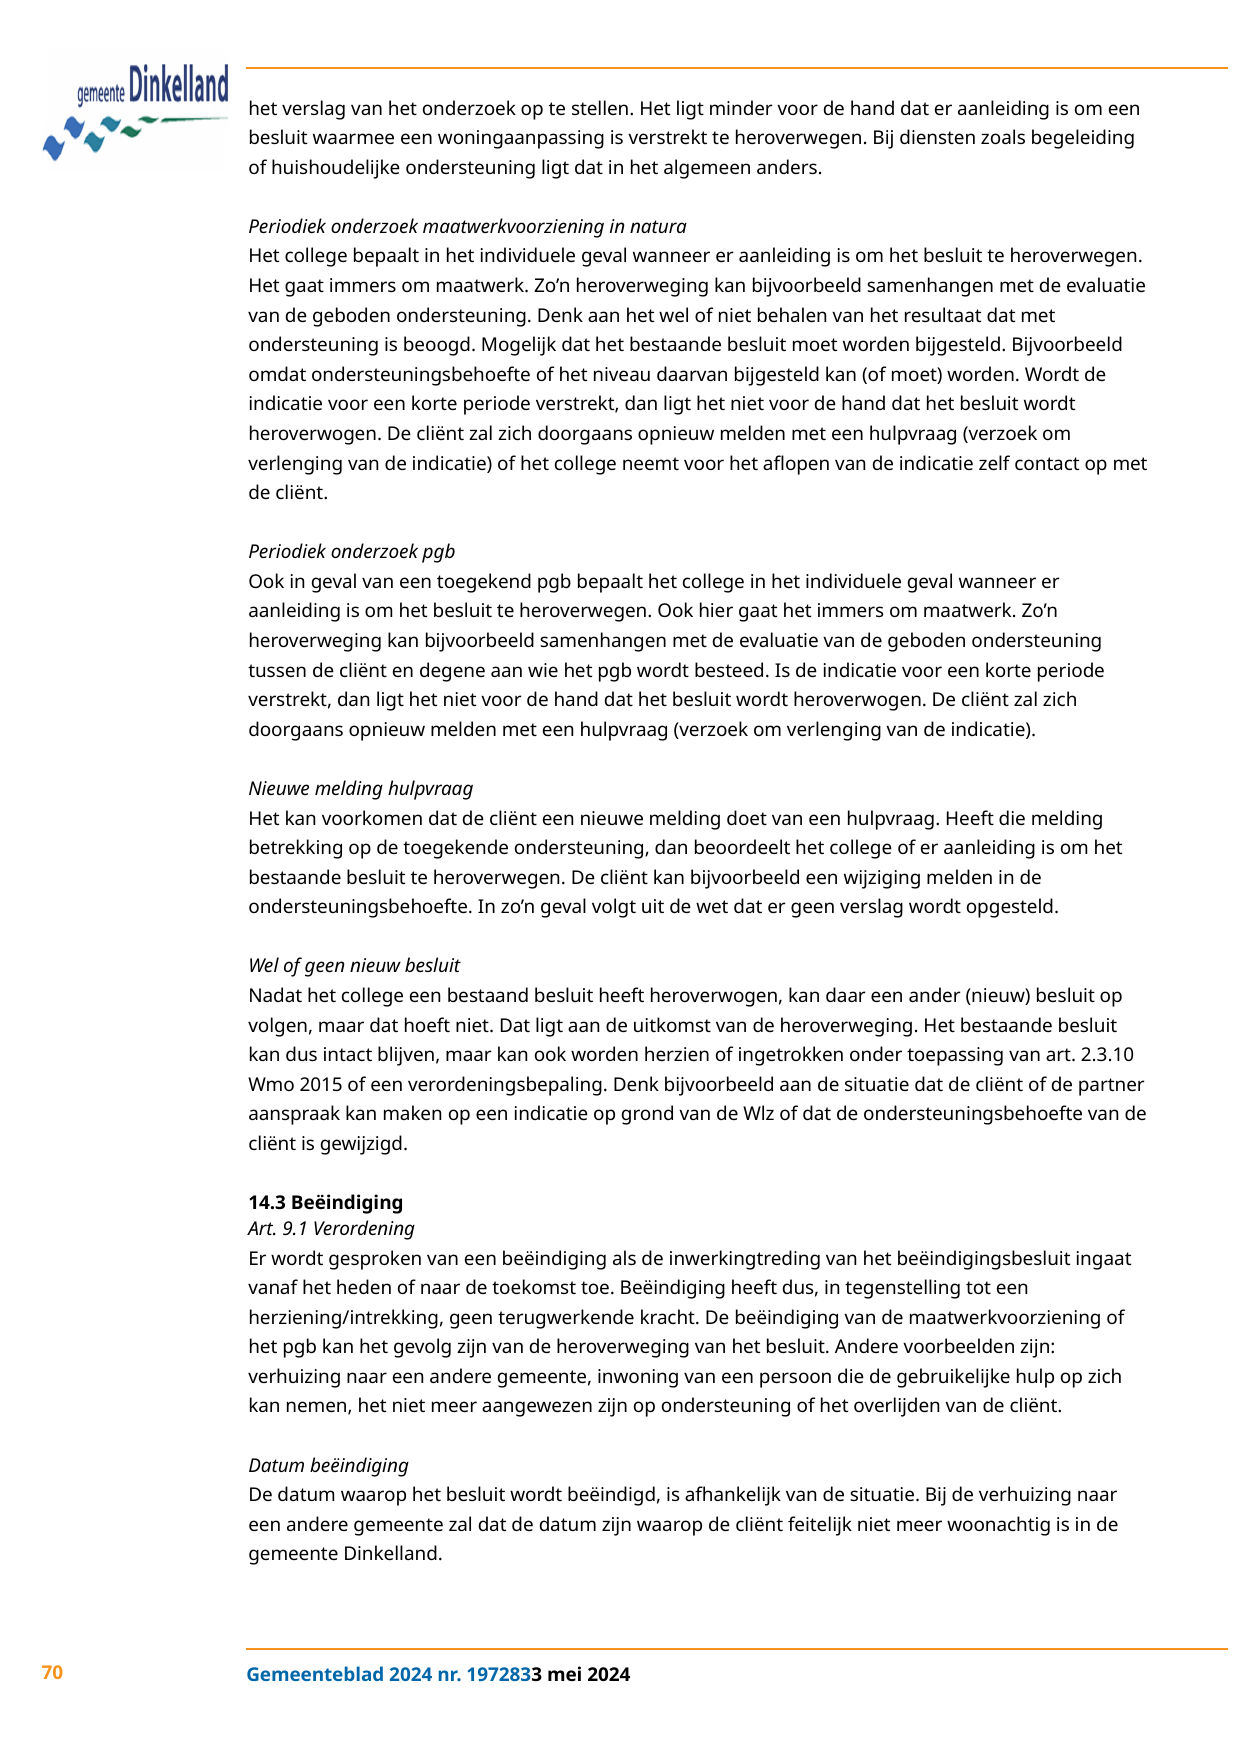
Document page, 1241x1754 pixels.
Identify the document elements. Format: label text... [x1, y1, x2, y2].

picture [41, 47, 231, 172]
text Het kan voorkomen dat de cliënt een nieuwe melding doet van een hulpvraag. Heeft die melding betrekking op de toegekende ondersteuning, dan beoordeelt het college of er aanleiding is om het bestaande besluit te heroverwegen. De cliënt kan bijvoorbeeld een wijziging melden in de ondersteuningsbehoefte. In zo’n geval volgt uit de wet dat er geen verslag wordt opgesteld. [248, 805, 1152, 919]
text Datum beëindiging [248, 1452, 1152, 1477]
text 14.3 Beëindiging [248, 1189, 1152, 1215]
text Het college bepaalt in het individuele geval wanneer er aanleiding is om het besluit te heroverwegen. Het gaat immers om maatwerk. Zo’n heroverweging kan bijvoorbeeld samenhangen met de evaluatie van de geboden ondersteuning. Denk aan het wel of niet behalen van het resultaat dat met ondersteuning is beoogd. Mogelijk dat het bestaande besluit moet worden bijgesteld. Bijvoorbeeld omdat ondersteuningsbehoefte of het niveau daarvan bijgesteld kan (of moet) worden. Wordt de indicatie voor een korte periode verstrekt, dan ligt het niet voor de hand dat het besluit wordt heroverwogen. De cliënt zal zich doorgaans opnieuw melden met een hulpvraag (verzoek om verlenging van de indicatie) of het college neemt voor het aflopen van de indicatie zelf contact op met de cliënt. [248, 243, 1152, 505]
text Periodiek onderzoek pgb [248, 538, 1152, 564]
text Periodiek onderzoek maatwerkvoorziening in natura [248, 213, 1152, 239]
text Er wordt gesproken van een beëindiging als de inwerkingtreding van het beëindigingsbesluit ingaat vanaf het heden of naar de toekomst toe. Beëindiging heeft dus, in tegenstelling tot een herziening/intrekking, geen terugwerkende kracht. De beëindiging van de maatwerkvoorziening of het pgb kan het gevolg zijn van de heroverweging van het besluit. Andere voorbeelden zijn: verhuizing naar een andere gemeente, inwoning van een persoon die de gebruikelijke hulp op zich kan nemen, het niet meer aangewezen zijn op ondersteuning of het overlijden van de cliënt. [248, 1245, 1152, 1418]
text Nieuwe melding hulpvraag [248, 775, 1152, 801]
text Ook in geval van een toegekend pgb bepaalt het college in het individuele geval wanneer er aanleiding is om het besluit te heroverwegen. Ook hier gaat het immers om maatwerk. Zo’n heroverweging kan bijvoorbeeld samenhangen met de evaluatie van de geboden ondersteuning tussen de cliënt en degene aan wie het pgb wordt besteed. Is de indicatie voor een korte periode verstrekt, dan ligt het niet voor de hand dat het besluit wordt heroverwogen. De cliënt zal zich doorgaans opnieuw melden met een hulpvraag (verzoek om verlenging van de indicatie). [248, 568, 1152, 742]
text Art. 9.1 Verordening [248, 1215, 1152, 1241]
text Nadat het college een bestaand besluit heeft heroverwogen, kan daar een ander (nieuw) besluit op volgen, maar dat hoeft niet. Dat ligt aan de uitkomst van de heroverweging. Het bestaande besluit kan dus intact blijven, maar kan ook worden herzien of ingetrokken onder toepassing van art. 2.3.10 Wmo 2015 of een verordeningsbepaling. Denk bijvoorbeeld aan de situatie dat de cliënt of de partner aanspraak kan maken op een indicatie op grond van de Wlz of dat de ondersteuningsbehoefte van de cliënt is gewijzigd. [248, 982, 1152, 1156]
text Wel of geen nieuw besluit [248, 953, 1152, 978]
text het verslag van het onderzoek op te stellen. Het ligt minder voor de hand dat er aanleiding is om een besluit waarmee een woningaanpassing is verstrekt te heroverwegen. Bij diensten zoals begeleiding of huishoudelijke ondersteuning ligt dat in het algemeen anders. [248, 95, 1152, 180]
text De datum waarop het besluit wordt beëindigd, is afhankelijk van de situatie. Bij de verhuizing naar een andere gemeente zal dat de datum zijn waarop de cliënt feitelijk niet meer woonachtig is in de gemeente Dinkelland. [248, 1481, 1152, 1566]
